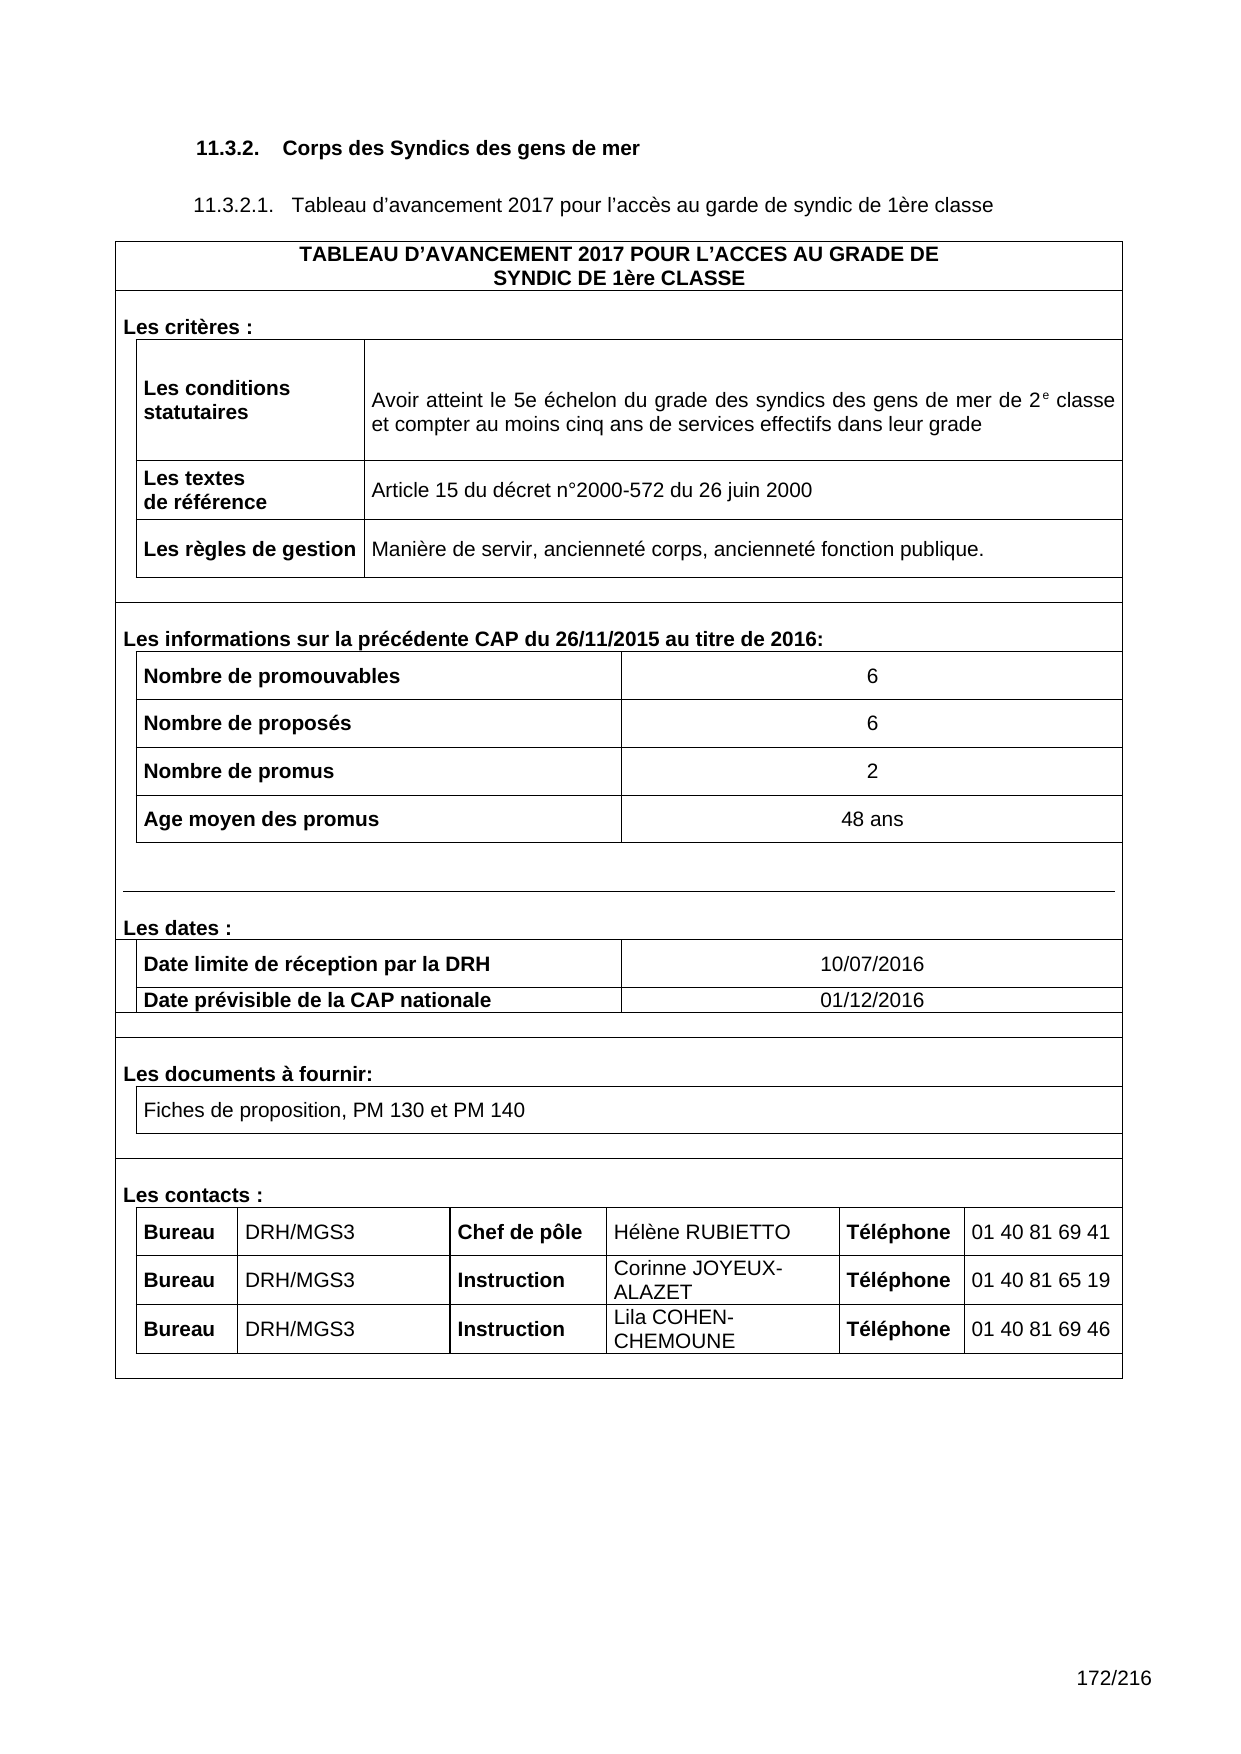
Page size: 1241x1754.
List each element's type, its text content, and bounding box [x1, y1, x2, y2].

table_cell Nombre de proposés [137, 700, 621, 747]
table_cell [116, 460, 136, 518]
subtitle Tableau d’avancement 2017 pour l’accès au garde de syndic de 1ère classe [118, 193, 1152, 217]
table_cell Les conditions statutaires [137, 340, 364, 460]
table_cell 01 40 81 69 41 [965, 1208, 1122, 1255]
table_cell Téléphone [840, 1208, 964, 1255]
table_cell Les documents à fournir: [116, 1038, 1122, 1086]
table_cell [116, 651, 136, 699]
table_cell [116, 747, 136, 794]
subtitle Corps des Syndics des gens de mer [121, 136, 1152, 160]
table_cell [116, 699, 136, 747]
table_cell Les règles de gestion [137, 520, 364, 577]
table_cell Instruction [451, 1305, 606, 1353]
table_cell [116, 867, 1122, 891]
table_cell [116, 940, 136, 1012]
table_cell [116, 1207, 136, 1255]
table_cell Nombre de promouvables [137, 652, 621, 699]
table_cell [622, 1013, 1122, 1037]
table_cell Les contacts : [116, 1159, 1122, 1207]
table_cell Téléphone [840, 1305, 964, 1353]
table_cell Avoir atteint le 5e échelon du grade des syndics des gens de mer de 2e classe et compter au moins cinq ans de services effectifs dans leur grade [365, 340, 1122, 460]
table_cell 6 [622, 700, 1122, 747]
table_cell 01 40 81 69 46 [965, 1305, 1122, 1353]
table_cell Hélène RUBIETTO [607, 1208, 839, 1255]
table_cell Fiches de proposition, PM 130 et PM 140 [137, 1087, 1122, 1133]
table_cell [116, 577, 1122, 602]
table_cell [116, 519, 136, 577]
table_cell 07/10/2016 [622, 940, 1122, 987]
table_cell 6 [622, 652, 1122, 699]
table_cell Bureau [137, 1256, 237, 1304]
table_cell Instruction [451, 1256, 606, 1304]
table_cell [116, 1013, 622, 1037]
table_cell DRH/MGS3 [238, 1256, 449, 1304]
table_cell 2 [622, 748, 1122, 794]
table_cell Les dates : [116, 891, 1122, 939]
table_cell [116, 1304, 136, 1353]
table_cell 48 ans [622, 796, 1122, 842]
table_cell Manière de servir, ancienneté corps, ancienneté fonction publique. [365, 520, 1122, 577]
table_cell [116, 795, 136, 842]
table_cell Age moyen des promus [137, 796, 621, 842]
table_cell DRH/MGS3 [238, 1208, 449, 1255]
table_cell Bureau [137, 1305, 237, 1353]
table_cell [116, 842, 1122, 867]
table_cell Lila COHEN-CHEMOUNE [607, 1305, 839, 1353]
table_cell Article 15 du décret n°2000-572 du 26 juin 2000 [365, 461, 1122, 518]
table_cell Bureau [137, 1208, 237, 1255]
table_cell [116, 339, 136, 460]
table_cell Les informations sur la précédente CAP du 26/11/2015 au titre de 2016: [116, 603, 1122, 651]
table_cell Date prévisible de la CAP nationale [137, 988, 621, 1012]
table_cell Les critères : [116, 291, 1122, 339]
table_cell 01/12/2016 [622, 988, 1122, 1012]
table_cell [116, 1086, 136, 1133]
table_cell Les textes de référence [137, 461, 364, 518]
table_cell Date limite de réception par la DRH [137, 940, 621, 987]
table_cell [116, 1133, 1122, 1158]
table_cell 01 40 81 65 19 [965, 1256, 1122, 1304]
table_cell [116, 1353, 1122, 1378]
table_cell Nombre de promus [137, 748, 621, 794]
table_header TABLEAU D’AVANCEMENT 2017 POUR L’ACCES AU GRADE DE SYNDIC DE 1ère CLASSE [116, 242, 1122, 290]
table_cell Téléphone [840, 1256, 964, 1304]
table_cell DRH/MGS3 [238, 1305, 449, 1353]
table_cell Chef de pôle [451, 1208, 606, 1255]
table_cell [116, 1255, 136, 1304]
